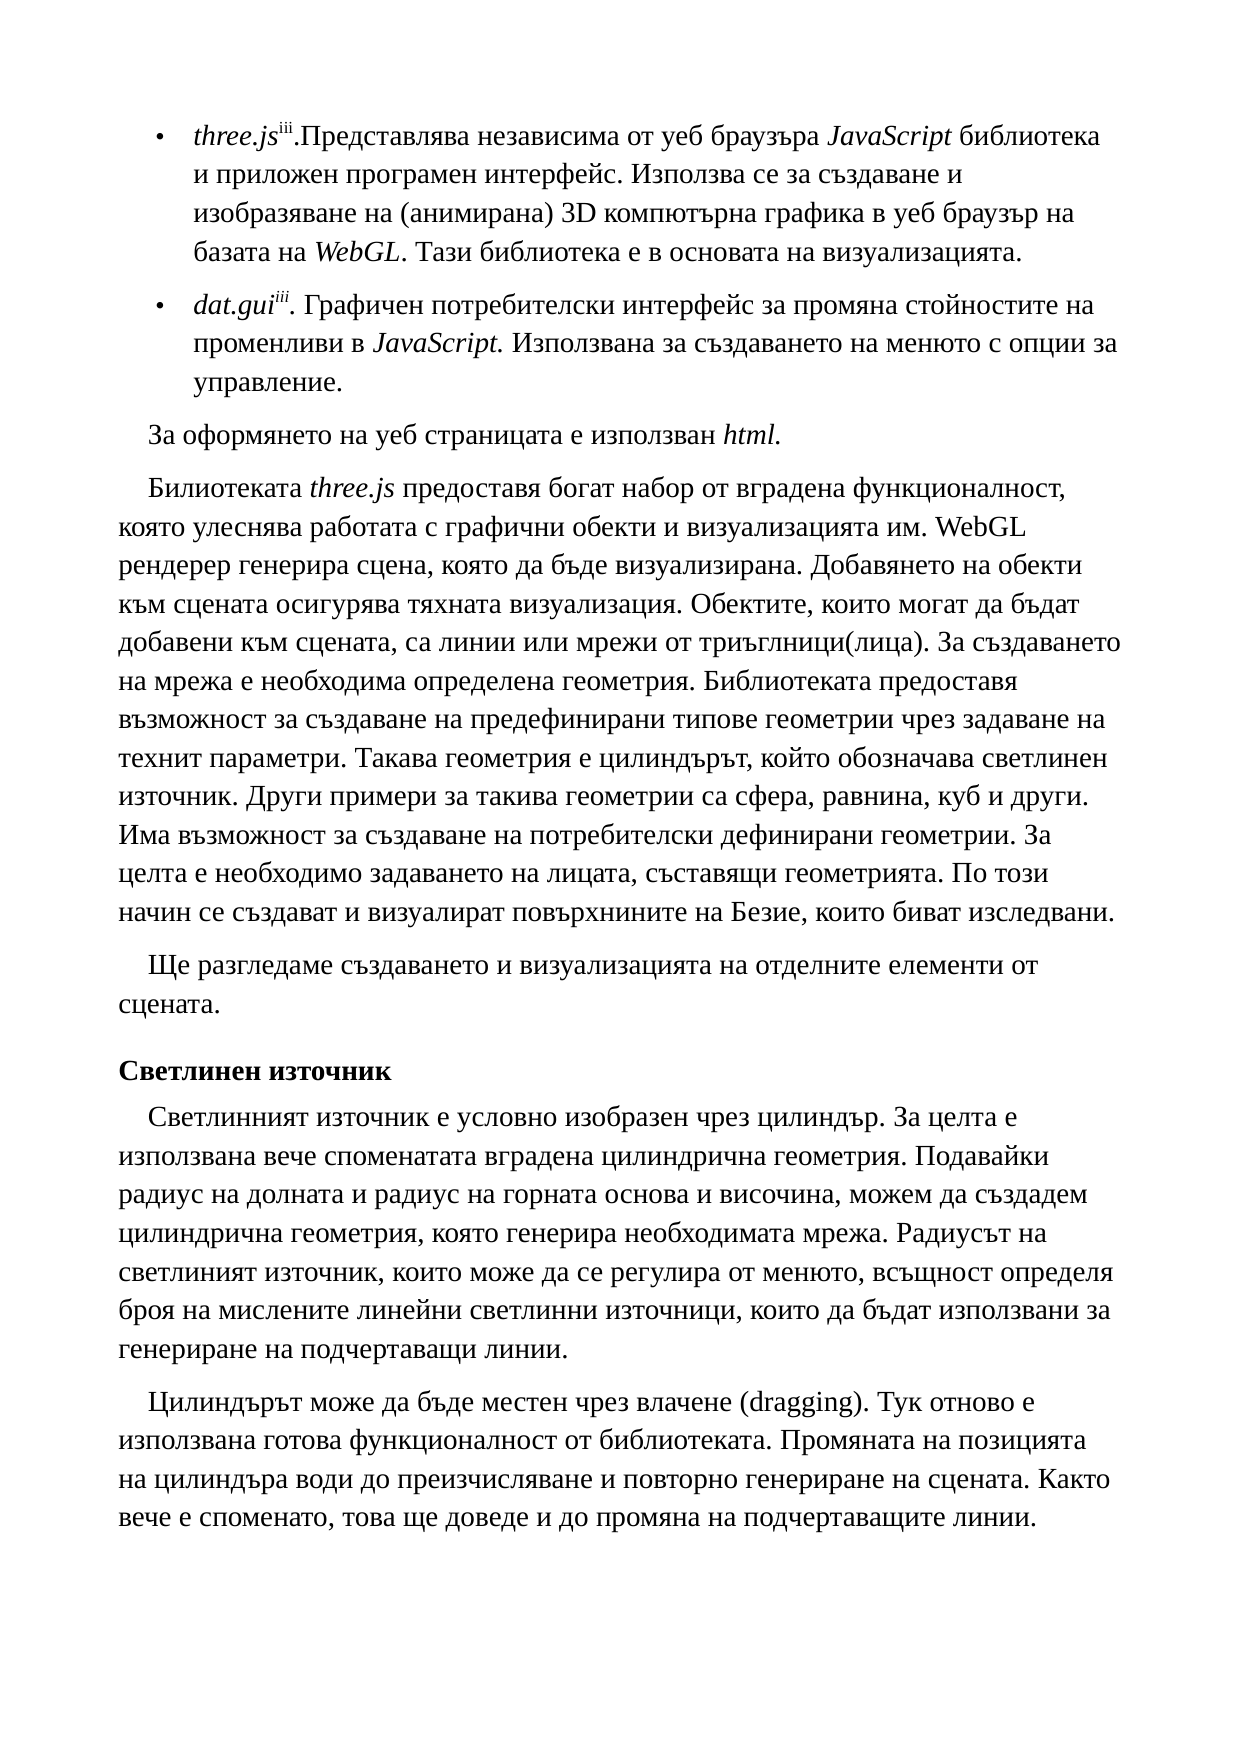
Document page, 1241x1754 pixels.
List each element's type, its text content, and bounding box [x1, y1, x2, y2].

text За оформянето на уеб страницата е използван html. [118, 417, 1122, 451]
text Билиотеката three.js предоставя богат набор от вградена функционалност, която улеснява работата с графични обекти и визуализацията им. WebGL рендерер генерира сцена, която да бъде визуализирана. Добавянето на обекти към сцената осигурява тяхната визуализация. Обектите, които могат да бъдат добавени към сцената, са линии или мрежи от триъглници(лица). За създаването на мрежа е необходима определена геометрия. Библиотеката предоставя възможност за създаване на предефинирани типове геометрии чрез задаване на технит параметри. Такава геометрия е цилиндърът, който обозначава светлинен източник. Други примери за такива геометрии са сфера, равнина, куб и други. Има възможност за създаване на потребителски дефинирани геометрии. За целта е необходимо задаването на лицата, съставящи геометрията. По този начин се създават и визуалират повърхнините на Безие, които биват изследвани. [118, 470, 1122, 928]
subtitle Светлинен източник [118, 1053, 1122, 1087]
list three.js.Представлява независима от уеб браузъра JavaScript библиотека и приложен програмен интерфейс. Използва се за създаване и изобразяване на (анимирана) 3D компютърна графика в уеб браузър на базата на WebGL. Тази библиотека е в основата на визуализацията. [156, 118, 1122, 267]
text Ще разгледаме създаването и визуализацията на отделните елементи от сцената. [118, 947, 1122, 1019]
list dat.gui. Графичен потребителски интерфейс за промяна стойностите на променливи в JavaScript. Използвана за създаването на менюто с опции за управление. [156, 287, 1122, 397]
text Цилиндърът може да бъде местен чрез влачeне (dragging). Тук отново е използвана готова функционалност от библиотеката. Промяната на позицията на цилиндъра води до преизчисляване и повторно генериране на сцената. Както вече е споменато, това ще доведе и до промяна на подчертаващите линии. [118, 1384, 1122, 1533]
text Светлинният източник е условно изобразен чрез цилиндър. За целта е използвана вече споменатата вградена цилиндрична геометрия. Подавайки радиус на долната и радиус на горната основа и височина, можем да създадем цилиндрична геометрия, която генерира необходимата мрежа. Радиусът на светлиният източник, които може да се регулира от менюто, всъщност определя броя на мислените линейни светлинни източници, които да бъдат използвани за генериране на подчертаващи линии. [118, 1099, 1122, 1364]
